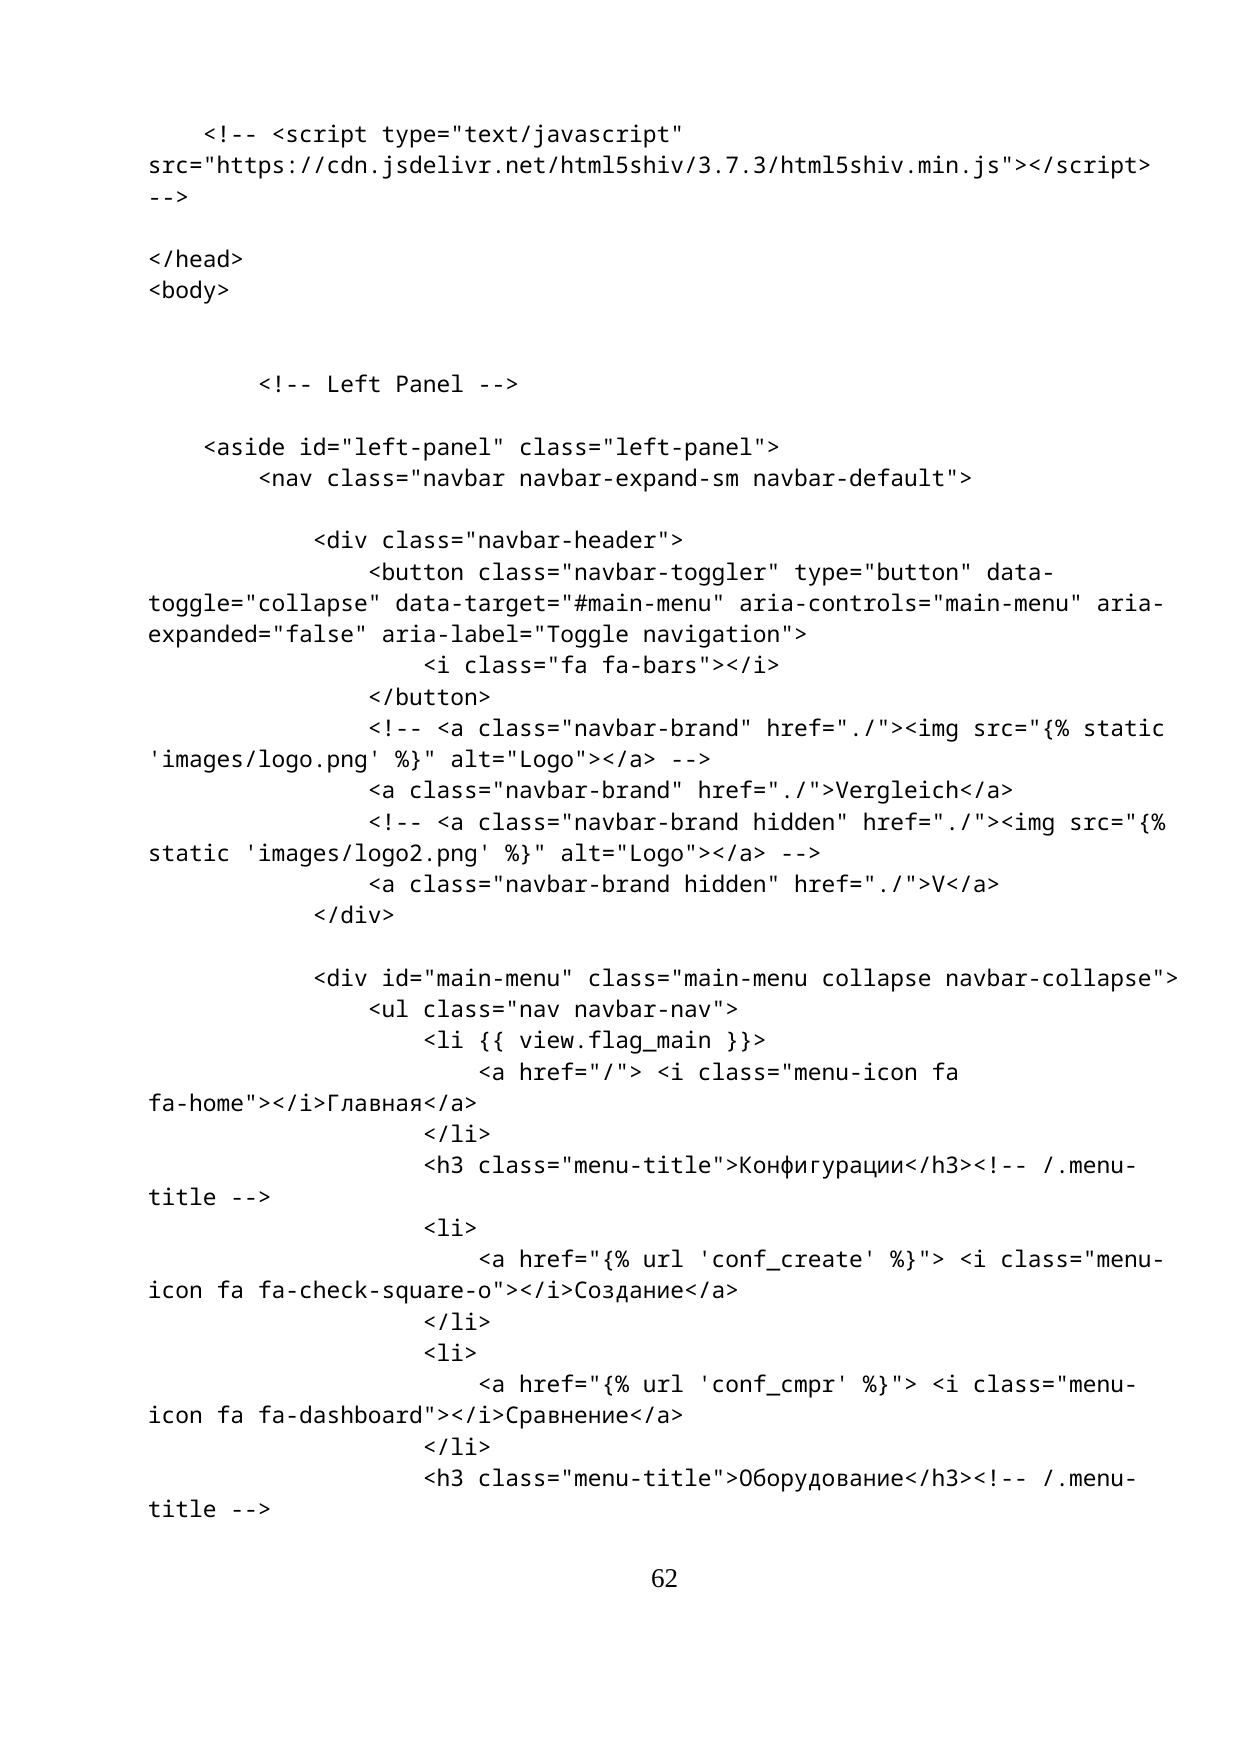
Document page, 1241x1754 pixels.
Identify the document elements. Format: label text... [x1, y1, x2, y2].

text </div> [148, 899, 1181, 931]
text <!-- <script type="text/javascript" src="https://cdn.jsdelivr.net/html5shiv/3.7.3/html5shiv.min.js"></script> --> [148, 118, 1181, 212]
text <a class="navbar-brand" href="./">Vergleich</a> [148, 774, 1181, 806]
text <!-- <a class="navbar-brand" href="./"><img src="{% static 'images/logo.png' %}" alt="Logo"></a> --> [148, 712, 1181, 774]
text <body> [148, 274, 1181, 306]
text </li> [148, 1118, 1181, 1149]
text <div id="main-menu" class="main-menu collapse navbar-collapse"> [148, 962, 1181, 993]
text <div class="navbar-header"> [148, 524, 1181, 556]
text <nav class="navbar navbar-expand-sm navbar-default"> [148, 462, 1181, 493]
text <a href="{% url 'conf_create' %}"> <i class="menu-icon fa fa-check-square-o"></i>Создание</a> [148, 1243, 1181, 1306]
text <h3 class="menu-title">Оборудование</h3><!-- /.menu-title --> [148, 1462, 1181, 1524]
text <button class="navbar-toggler" type="button" data-toggle="collapse" data-target="#main-menu" aria-controls="main-menu" aria-expanded="false" aria-label="Toggle navigation"> [148, 556, 1181, 649]
text </button> [148, 681, 1181, 712]
text </li> [148, 1306, 1181, 1337]
text <h3 class="menu-title">Конфигурации</h3><!-- /.menu-title --> [148, 1149, 1181, 1212]
text <!-- <a class="navbar-brand hidden" href="./"><img src="{% static 'images/logo2.png' %}" alt="Logo"></a> --> [148, 806, 1181, 868]
text <a href="{% url 'conf_cmpr' %}"> <i class="menu-icon fa fa-dashboard"></i>Сравнение</a> [148, 1368, 1181, 1431]
text <a href="/"> <i class="menu-icon fa fa-home"></i>Главная</a> [148, 1056, 1181, 1118]
text <li> [148, 1337, 1181, 1368]
text <!-- Left Panel --> [148, 368, 1181, 399]
text <i class="fa fa-bars"></i> [148, 649, 1181, 681]
text </li> [148, 1431, 1181, 1462]
text <aside id="left-panel" class="left-panel"> [148, 431, 1181, 462]
text <li {{ view.flag_main }}> [148, 1024, 1181, 1056]
text <li> [148, 1212, 1181, 1243]
text <a class="navbar-brand hidden" href="./">V</a> [148, 868, 1181, 899]
text <ul class="nav navbar-nav"> [148, 993, 1181, 1024]
text </head> [148, 243, 1181, 274]
